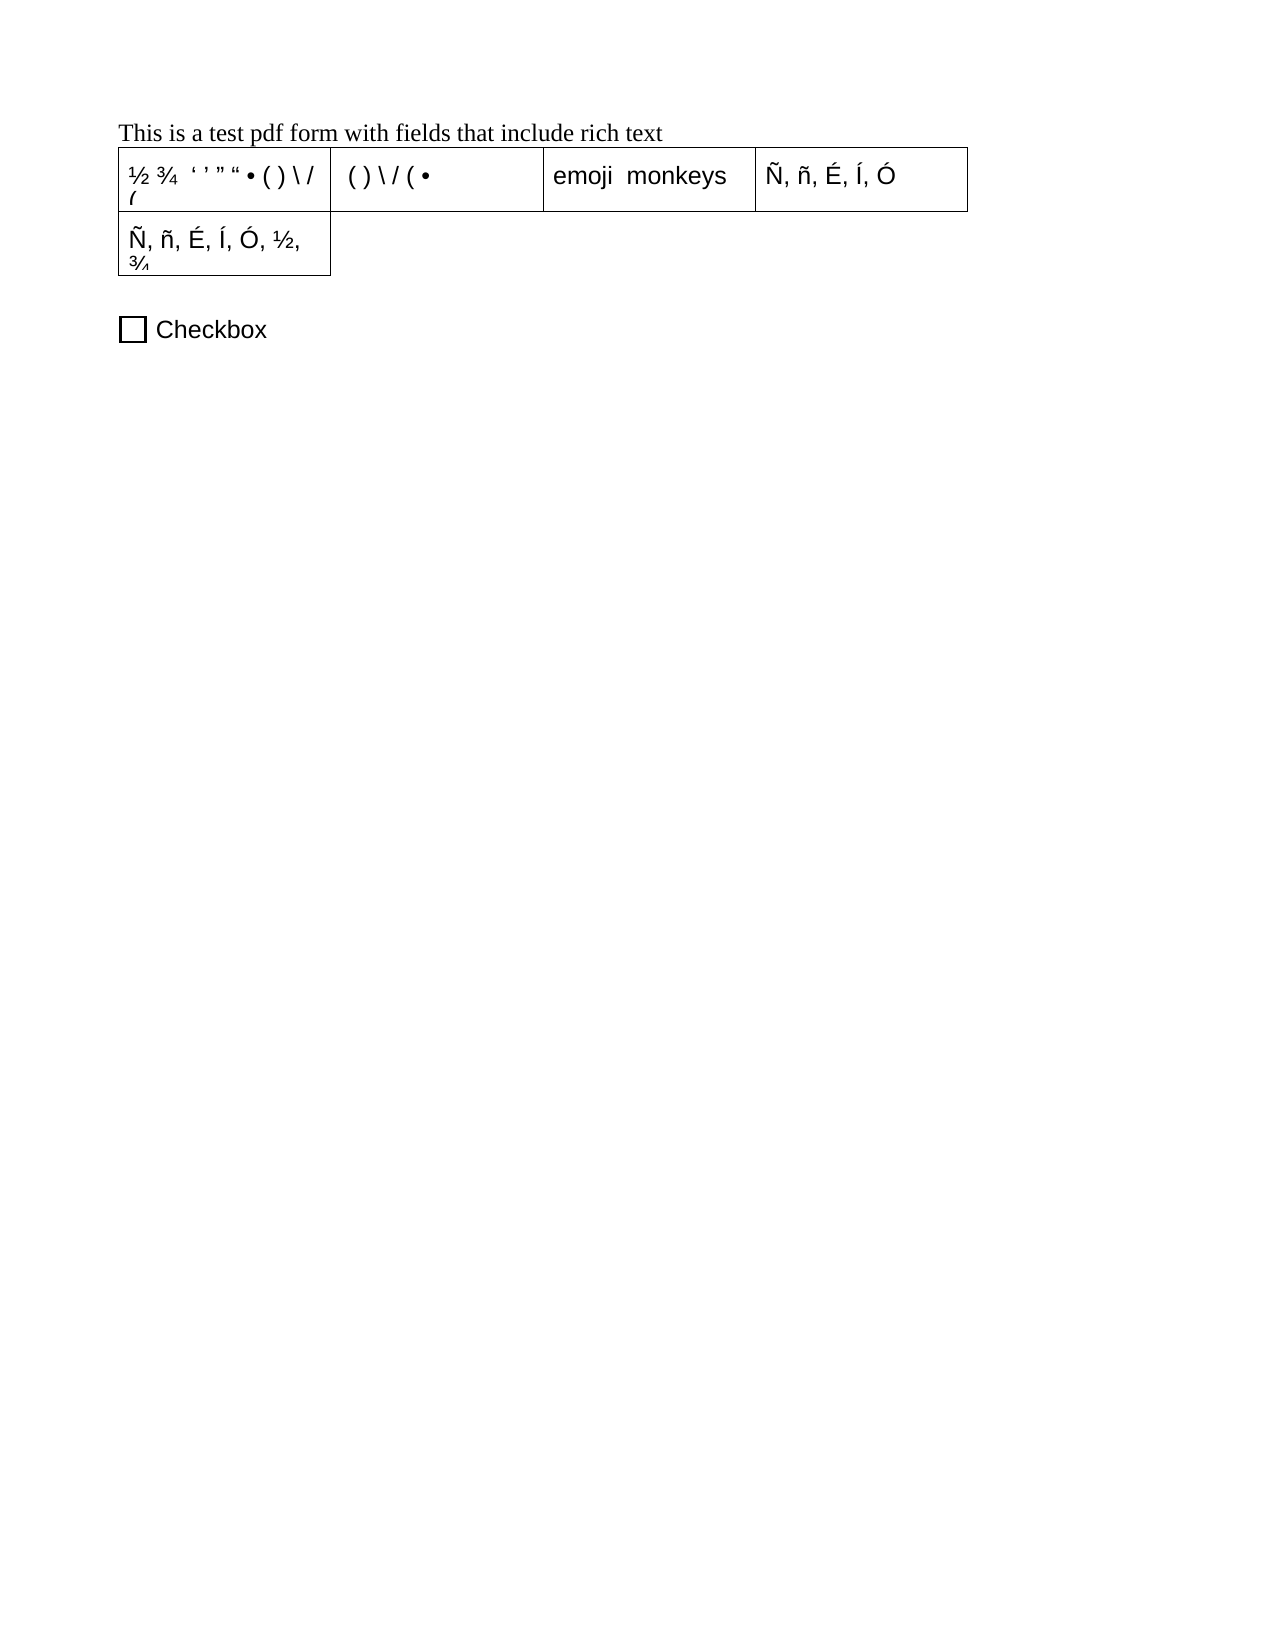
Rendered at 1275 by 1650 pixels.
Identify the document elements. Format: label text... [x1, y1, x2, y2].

text This is a test pdf form with fields that include rich text [118, 118, 1157, 147]
